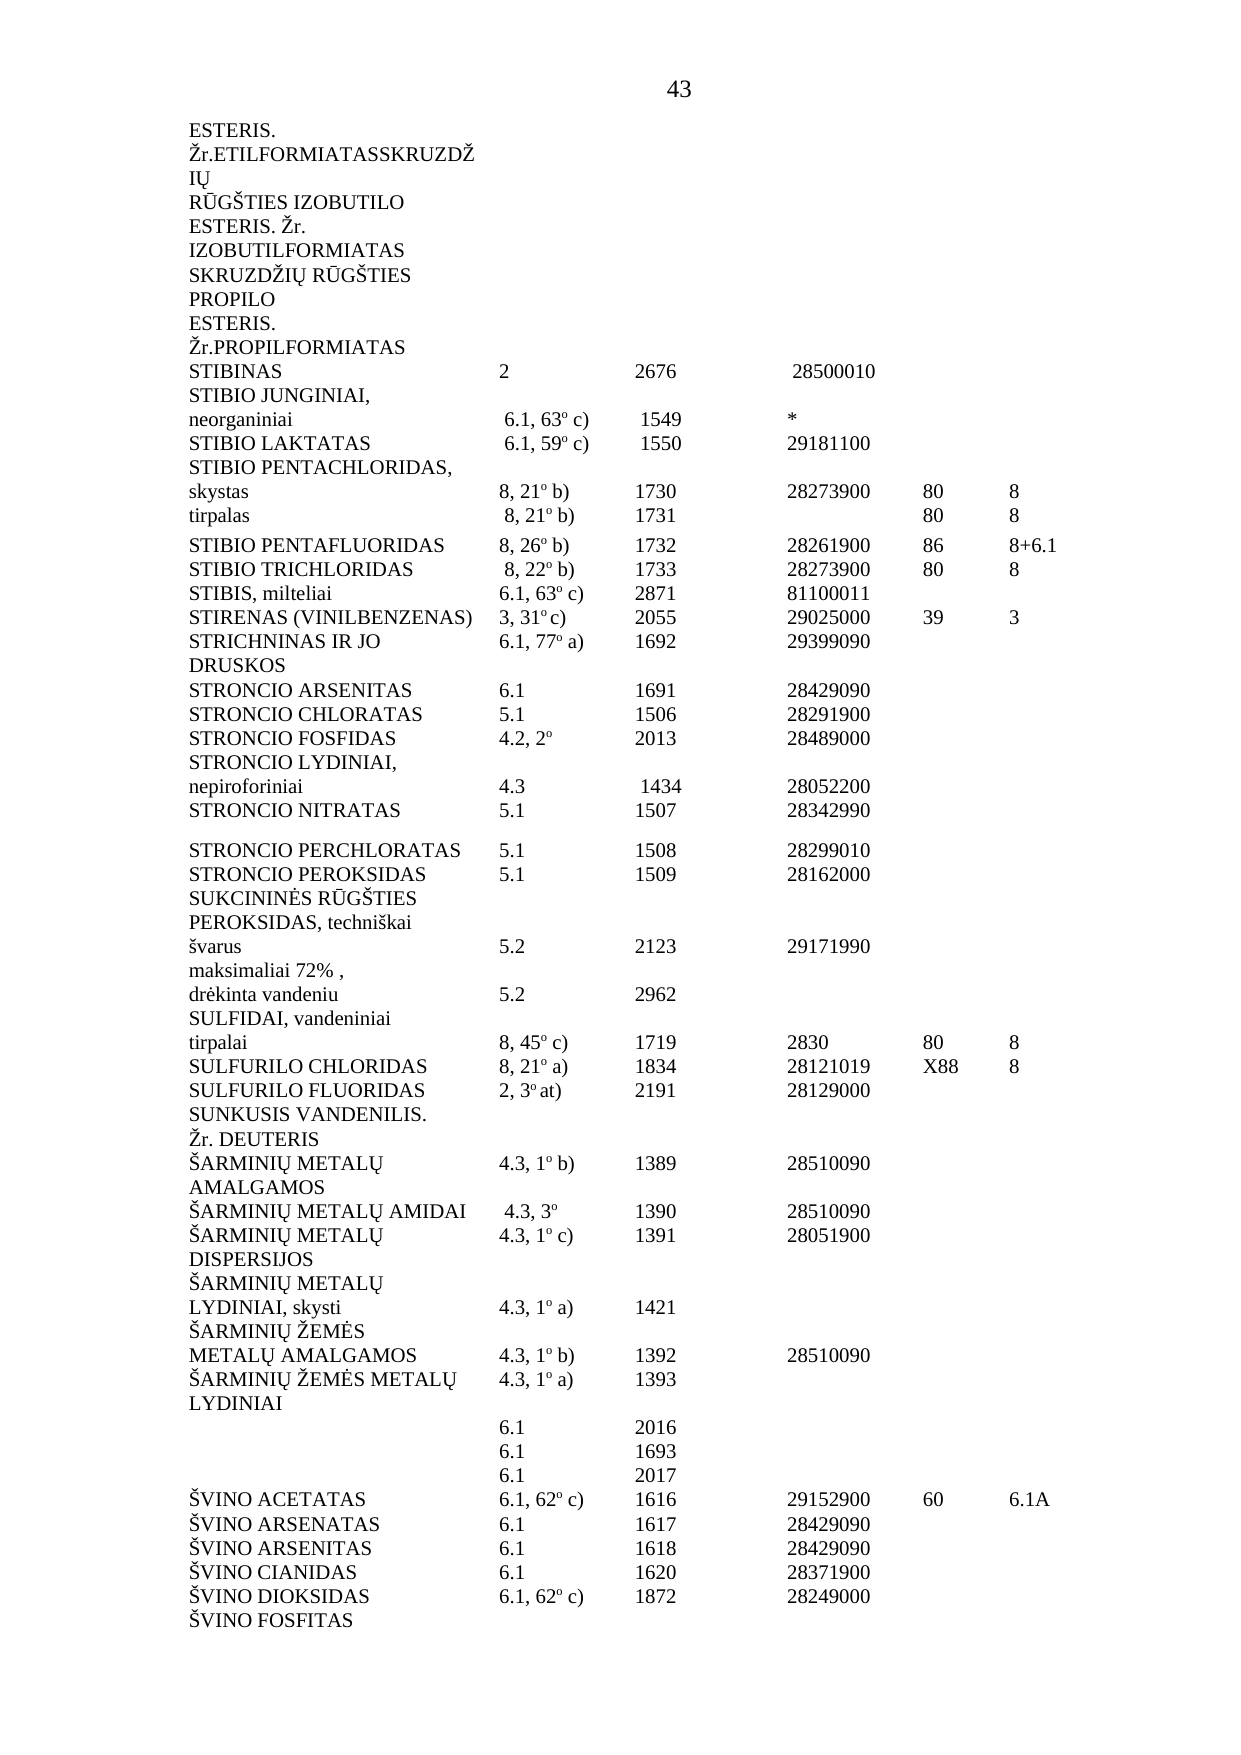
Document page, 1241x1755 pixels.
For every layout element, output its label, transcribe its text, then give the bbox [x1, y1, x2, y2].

table_cell 39 [911, 605, 998, 629]
table_cell [998, 1439, 1114, 1463]
table_cell [1114, 1511, 1181, 1536]
table_cell 1550 [623, 431, 776, 455]
table_cell [1114, 407, 1181, 431]
table_cell ŠARMINIŲ METALŲ AMIDAI [177, 1199, 488, 1223]
table_cell [1114, 359, 1181, 383]
table_cell [623, 1319, 776, 1343]
table_cell 2676 [623, 359, 776, 383]
table_cell STRONCIO NITRATAS [177, 798, 488, 838]
table_cell [623, 886, 776, 910]
table_cell [911, 239, 998, 262]
table_cell [488, 263, 623, 311]
table_cell [488, 886, 623, 910]
table_cell 1508 [623, 838, 776, 862]
table_cell 4.3, 3o [488, 1199, 623, 1223]
table_cell 28429090 [776, 678, 911, 702]
table_cell švarus [177, 934, 488, 958]
table_cell [911, 431, 998, 455]
table_cell 8, 22o b) [488, 557, 623, 581]
table_cell 1731 [623, 503, 776, 533]
table_cell 2017 [623, 1463, 776, 1487]
table_cell [1114, 533, 1181, 557]
table_cell 2871 [623, 581, 776, 605]
table_cell [776, 311, 911, 359]
table_cell [911, 1536, 998, 1559]
table_cell [1114, 1151, 1181, 1199]
table_cell [1114, 503, 1181, 533]
table_cell 1620 [623, 1560, 776, 1584]
table_cell [911, 311, 998, 359]
table_cell 8 [998, 503, 1114, 533]
table_cell [776, 1271, 911, 1295]
table_cell [1114, 1030, 1181, 1054]
table_cell 80 [911, 503, 998, 533]
table_cell [911, 1560, 998, 1584]
table_cell STIBIO TRICHLORIDAS [177, 557, 488, 581]
table_cell [1114, 311, 1181, 359]
table_cell [998, 910, 1114, 934]
table_cell 2055 [623, 605, 776, 629]
table_cell [488, 1271, 623, 1295]
table_cell [998, 862, 1114, 886]
table_cell 1509 [623, 862, 776, 886]
table_cell [998, 1103, 1114, 1126]
table_cell [623, 190, 776, 238]
table_cell [998, 359, 1114, 383]
table_cell [911, 1367, 998, 1415]
table_cell 1549 [623, 407, 776, 431]
table_cell [998, 702, 1114, 726]
table_cell 1872 [623, 1584, 776, 1608]
table_cell 1732 [623, 533, 776, 557]
table_cell [623, 958, 776, 982]
table_cell [776, 886, 911, 910]
table_cell [911, 934, 998, 958]
table_cell [998, 726, 1114, 750]
table_cell * [776, 407, 911, 431]
table_cell [911, 838, 998, 862]
table_cell 80 [911, 1030, 998, 1054]
table_cell STRICHNINAS IR JO DRUSKOS [177, 629, 488, 677]
table_cell 6.1, 62o c) [488, 1488, 623, 1511]
table_cell 6.1 [488, 1439, 623, 1463]
table_cell [911, 581, 998, 605]
table_cell 6.1, 63o c) [488, 581, 623, 605]
table_cell [998, 407, 1114, 431]
table_cell 1434 [623, 774, 776, 798]
table_cell 1730 [623, 479, 776, 503]
table_cell 3 [998, 605, 1114, 629]
table_cell [911, 407, 998, 431]
table_cell [1114, 1295, 1181, 1319]
table_cell 3, 31o c) [488, 605, 623, 629]
table_cell [998, 1006, 1114, 1030]
table_cell [998, 1367, 1114, 1415]
table_cell [911, 118, 998, 190]
table_cell [998, 431, 1114, 455]
table_cell [998, 1343, 1114, 1367]
table_cell 8, 21o b) [488, 503, 623, 533]
table_cell [488, 311, 623, 359]
table_cell 28489000 [776, 726, 911, 750]
table_cell 2123 [623, 934, 776, 958]
table_cell 2013 [623, 726, 776, 750]
table_cell [911, 1319, 998, 1343]
table_cell 28429090 [776, 1511, 911, 1536]
table_cell [488, 383, 623, 407]
table_cell [1114, 1343, 1181, 1367]
table_cell 29181100 [776, 431, 911, 455]
table_cell [911, 263, 998, 311]
table_cell SKRUZDŽIŲ RŪGŠTIES PROPILO [177, 263, 488, 311]
table_cell [998, 263, 1114, 311]
table_cell [911, 1511, 998, 1536]
table_cell [488, 750, 623, 774]
table_cell [911, 886, 998, 910]
table_cell [488, 455, 623, 479]
table_cell STRONCIO FOSFIDAS [177, 726, 488, 750]
table_cell [998, 798, 1114, 838]
table_cell 5.1 [488, 798, 623, 838]
table_cell 1393 [623, 1367, 776, 1415]
table_cell [623, 455, 776, 479]
table_cell [623, 1103, 776, 1126]
table_cell [911, 629, 998, 677]
table_cell [998, 1223, 1114, 1271]
table_cell [911, 1439, 998, 1463]
table_cell ŠVINO DIOKSIDAS [177, 1584, 488, 1608]
table_cell [911, 774, 998, 798]
table_cell 28510090 [776, 1343, 911, 1367]
table_cell [911, 1463, 998, 1487]
table_cell nepiroforiniai [177, 774, 488, 798]
table_cell [998, 629, 1114, 677]
table_cell 28273900 [776, 557, 911, 581]
table_cell 6.1 [488, 1511, 623, 1536]
table_cell [911, 1415, 998, 1439]
table_cell drėkinta vandeniu [177, 982, 488, 1006]
table_cell [623, 383, 776, 407]
table_cell 29399090 [776, 629, 911, 677]
table_cell [623, 750, 776, 774]
table_cell 1390 [623, 1199, 776, 1223]
table_cell SULFURILO CHLORIDAS [177, 1054, 488, 1078]
table_cell 29171990 [776, 934, 911, 958]
table_cell [1114, 862, 1181, 886]
table_cell ŠVINO ARSENATAS [177, 1511, 488, 1536]
table_cell [998, 1511, 1114, 1536]
table_cell [998, 1078, 1114, 1102]
table_cell 28342990 [776, 798, 911, 838]
table_cell 6.1, 62o c) [488, 1584, 623, 1608]
table_cell [1114, 958, 1181, 982]
table_cell [998, 1295, 1114, 1319]
table_cell [911, 1343, 998, 1367]
table_cell 2016 [623, 1415, 776, 1439]
table_cell [1114, 1054, 1181, 1078]
table_cell 8, 21o a) [488, 1054, 623, 1078]
table_cell skystas [177, 479, 488, 503]
table_cell [1114, 678, 1181, 702]
table_cell [1114, 982, 1181, 1006]
table_cell [177, 1415, 488, 1439]
table_cell [776, 1608, 911, 1632]
table_cell [488, 118, 623, 190]
table_cell 29152900 [776, 1488, 911, 1511]
table_cell PEROKSIDAS, techniškai [177, 910, 488, 934]
table_cell 2830 [776, 1030, 911, 1054]
table_cell 8 [998, 1054, 1114, 1078]
table_cell STRONCIO PEROKSIDAS [177, 862, 488, 886]
table_cell 2962 [623, 982, 776, 1006]
table_cell [776, 263, 911, 311]
table_cell [1114, 774, 1181, 798]
table_cell [998, 1415, 1114, 1439]
table_cell [776, 190, 911, 238]
table_cell [1114, 1415, 1181, 1439]
table_cell [998, 958, 1114, 982]
table_cell SULFIDAI, vandeniniai [177, 1006, 488, 1030]
table_cell 8, 21o b) [488, 479, 623, 503]
table_cell STRONCIO ARSENITAS [177, 678, 488, 702]
table_cell [1114, 455, 1181, 479]
table_cell 28121019 [776, 1054, 911, 1078]
table_cell 1421 [623, 1295, 776, 1319]
table_cell [998, 581, 1114, 605]
table_cell [1114, 629, 1181, 677]
table_cell 2191 [623, 1078, 776, 1102]
table_cell [1114, 910, 1181, 934]
table_cell 1507 [623, 798, 776, 838]
table_cell [488, 1608, 623, 1632]
table_cell [1114, 1463, 1181, 1487]
table_cell 28429090 [776, 1536, 911, 1559]
table_cell [911, 1199, 998, 1223]
table_cell [1114, 798, 1181, 838]
table_cell 4.2, 2o [488, 726, 623, 750]
table_cell ŠARMINIŲ METALŲ [177, 1271, 488, 1295]
table_cell X88 [911, 1054, 998, 1078]
table_cell [1114, 838, 1181, 862]
table_cell 81100011 [776, 581, 911, 605]
table_cell STIBIO JUNGINIAI, [177, 383, 488, 407]
table_cell maksimaliai 72% , [177, 958, 488, 982]
table_cell [911, 190, 998, 238]
table_cell 60 [911, 1488, 998, 1511]
table_cell ŠARMINIŲ ŽEMĖS METALŲ LYDINIAI [177, 1367, 488, 1415]
table_cell 1691 [623, 678, 776, 702]
table_cell Žr. DEUTERIS [177, 1126, 488, 1151]
table_cell [776, 1367, 911, 1415]
table_cell ŠVINO FOSFITAS [177, 1608, 488, 1632]
table_cell [1114, 1560, 1181, 1584]
table_cell [998, 1271, 1114, 1295]
table_cell 4.3, 1o a) [488, 1367, 623, 1415]
table_cell [998, 1608, 1114, 1632]
table_cell [998, 838, 1114, 862]
table_cell [1114, 1126, 1181, 1151]
table_cell [911, 862, 998, 886]
table_cell [911, 383, 998, 407]
table_cell 6.1 [488, 1463, 623, 1487]
table_cell 4.3, 1o b) [488, 1151, 623, 1199]
table_cell [1114, 750, 1181, 774]
table_cell [488, 239, 623, 262]
table_cell [911, 1223, 998, 1271]
table_cell [911, 1295, 998, 1319]
table_cell [911, 455, 998, 479]
table_cell [1114, 239, 1181, 262]
table_cell ESTERIS. Žr.PROPILFORMIATAS [177, 311, 488, 359]
table_cell 1616 [623, 1488, 776, 1511]
table_cell ESTERIS. Žr.ETILFORMIATASSKRUZDŽIŲ [177, 118, 488, 190]
table_cell [911, 1006, 998, 1030]
table_cell ŠARMINIŲ ŽEMĖS [177, 1319, 488, 1343]
table_cell [1114, 1271, 1181, 1295]
table_cell [911, 1271, 998, 1295]
table_cell 2, 3o at) [488, 1078, 623, 1102]
table_cell 6.1, 59o c) [488, 431, 623, 455]
table_cell [776, 1006, 911, 1030]
table_cell [1114, 1319, 1181, 1343]
table_cell ŠARMINIŲ METALŲ AMALGAMOS [177, 1151, 488, 1199]
table_cell METALŲ AMALGAMOS [177, 1343, 488, 1367]
table_cell [1114, 431, 1181, 455]
table_cell [911, 1608, 998, 1632]
table_cell 6.1 [488, 1560, 623, 1584]
table_cell [1114, 1584, 1181, 1608]
table_cell [911, 1078, 998, 1102]
table_cell [488, 1126, 623, 1151]
table_cell [911, 750, 998, 774]
table_cell STIBIO PENTAFLUORIDAS [177, 533, 488, 557]
table_cell 28249000 [776, 1584, 911, 1608]
table_cell 4.3 [488, 774, 623, 798]
table_cell 6.1, 77o a) [488, 629, 623, 677]
table_cell 6.1, 63o c) [488, 407, 623, 431]
table_cell 28273900 [776, 479, 911, 503]
table_cell ŠARMINIŲ METALŲ DISPERSIJOS [177, 1223, 488, 1271]
table_cell [911, 982, 998, 1006]
table_cell [911, 702, 998, 726]
table_cell [1114, 263, 1181, 311]
table_cell 4.3, 1o a) [488, 1295, 623, 1319]
table_cell 1617 [623, 1511, 776, 1536]
table_cell 28510090 [776, 1199, 911, 1223]
table_cell 8+6.1 [998, 533, 1114, 557]
table_cell [1114, 702, 1181, 726]
table_cell ŠVINO ACETATAS [177, 1488, 488, 1511]
table_cell 28052200 [776, 774, 911, 798]
table_cell [998, 1199, 1114, 1223]
table_cell [998, 982, 1114, 1006]
table_cell [177, 1439, 488, 1463]
table_cell [776, 1439, 911, 1463]
table_cell [623, 1271, 776, 1295]
table_cell 28162000 [776, 862, 911, 886]
table_cell [623, 263, 776, 311]
table_cell [1114, 1199, 1181, 1223]
table_cell [776, 1295, 911, 1319]
table_cell [776, 1103, 911, 1126]
table_cell STRONCIO PERCHLORATAS [177, 838, 488, 862]
table_cell [776, 958, 911, 982]
table_cell [623, 311, 776, 359]
table_cell [911, 1584, 998, 1608]
table_cell [1114, 581, 1181, 605]
table_cell 1391 [623, 1223, 776, 1271]
table_cell 28129000 [776, 1078, 911, 1102]
table_cell 1834 [623, 1054, 776, 1078]
table_cell [1114, 886, 1181, 910]
table_cell IZOBUTILFORMIATAS [177, 239, 488, 262]
table_cell [1114, 190, 1181, 238]
table_cell 1733 [623, 557, 776, 581]
table_cell [911, 910, 998, 934]
table_cell [776, 1415, 911, 1439]
table_cell [488, 1006, 623, 1030]
table_cell 6.1 [488, 678, 623, 702]
table_cell [911, 798, 998, 838]
table_cell [998, 383, 1114, 407]
table_cell [911, 1103, 998, 1126]
table_cell [1114, 1488, 1181, 1511]
table_cell [998, 1463, 1114, 1487]
table_cell [911, 958, 998, 982]
table_cell 8, 26o b) [488, 533, 623, 557]
table_cell 1693 [623, 1439, 776, 1463]
table_cell [1114, 383, 1181, 407]
table_cell STIBIS, milteliai [177, 581, 488, 605]
table_cell [998, 1584, 1114, 1608]
table_cell 80 [911, 557, 998, 581]
table_cell [1114, 1223, 1181, 1271]
table_cell [1114, 1367, 1181, 1415]
table_cell [998, 118, 1114, 190]
table_cell [776, 982, 911, 1006]
table_cell 1692 [623, 629, 776, 677]
table_cell ŠVINO CIANIDAS [177, 1560, 488, 1584]
table_cell 1506 [623, 702, 776, 726]
table_cell STIBIO PENTACHLORIDAS, [177, 455, 488, 479]
table_cell [998, 1151, 1114, 1199]
table_cell tirpalas [177, 503, 488, 533]
table_cell [998, 190, 1114, 238]
table_cell [1114, 1078, 1181, 1102]
table_cell 28500010 [776, 359, 911, 383]
table_cell 5.1 [488, 702, 623, 726]
table_cell 28051900 [776, 1223, 911, 1271]
table_cell 5.1 [488, 862, 623, 886]
table_cell 6.1 [488, 1536, 623, 1559]
table_cell 28299010 [776, 838, 911, 862]
table_cell 4.3, 1o c) [488, 1223, 623, 1271]
table_cell [1114, 726, 1181, 750]
table_cell 28371900 [776, 1560, 911, 1584]
table_cell 29025000 [776, 605, 911, 629]
table_cell [776, 503, 911, 533]
table_cell SULFURILO FLUORIDAS [177, 1078, 488, 1102]
table_cell [776, 750, 911, 774]
table_cell [776, 239, 911, 262]
table_cell [1114, 557, 1181, 581]
table_cell [623, 118, 776, 190]
table_cell [998, 678, 1114, 702]
table_cell 8 [998, 1030, 1114, 1054]
table_cell [1114, 934, 1181, 958]
table_cell [776, 118, 911, 190]
table_cell [998, 1536, 1114, 1559]
table_cell [1114, 1608, 1181, 1632]
table_cell 86 [911, 533, 998, 557]
table_cell 5.1 [488, 838, 623, 862]
table_cell [776, 1319, 911, 1343]
table_cell [998, 934, 1114, 958]
table_cell [623, 910, 776, 934]
table_cell [488, 1103, 623, 1126]
table_cell [1114, 118, 1181, 190]
table_cell 1618 [623, 1536, 776, 1559]
table_cell ŠVINO ARSENITAS [177, 1536, 488, 1559]
table_cell 28261900 [776, 533, 911, 557]
table_cell [1114, 1103, 1181, 1126]
table_cell [776, 383, 911, 407]
table_cell SUKCININĖS RŪGŠTIES [177, 886, 488, 910]
table_cell 1392 [623, 1343, 776, 1367]
table_cell 8, 45o c) [488, 1030, 623, 1054]
table_cell tirpalai [177, 1030, 488, 1054]
table_cell 80 [911, 479, 998, 503]
table_cell [911, 1126, 998, 1151]
table_cell STIBINAS [177, 359, 488, 383]
table_cell [911, 359, 998, 383]
table_cell LYDINIAI, skysti [177, 1295, 488, 1319]
table_cell [776, 1126, 911, 1151]
table_cell [998, 1560, 1114, 1584]
table_cell [488, 958, 623, 982]
table_cell 8 [998, 557, 1114, 581]
table_cell [1114, 1536, 1181, 1559]
table_cell [998, 774, 1114, 798]
table_cell STRONCIO CHLORATAS [177, 702, 488, 726]
table_cell 28291900 [776, 702, 911, 726]
table_cell [998, 750, 1114, 774]
table_cell [488, 190, 623, 238]
table_cell STIBIO LAKTATAS [177, 431, 488, 455]
table_cell SUNKUSIS VANDENILIS. [177, 1103, 488, 1126]
table_cell 6.1 [488, 1415, 623, 1439]
table_cell [776, 1463, 911, 1487]
table_cell [998, 455, 1114, 479]
table_cell 4.3, 1o b) [488, 1343, 623, 1367]
table_cell [488, 1319, 623, 1343]
table_cell [776, 910, 911, 934]
table_cell neorganiniai [177, 407, 488, 431]
table_cell 8 [998, 479, 1114, 503]
table_cell [623, 1126, 776, 1151]
table_cell RŪGŠTIES IZOBUTILO ESTERIS. Žr. [177, 190, 488, 238]
table_cell [177, 1463, 488, 1487]
table_cell [998, 886, 1114, 910]
table_cell STRONCIO LYDINIAI, [177, 750, 488, 774]
table_cell 1389 [623, 1151, 776, 1199]
table_cell [1114, 605, 1181, 629]
table_cell [488, 910, 623, 934]
table_cell 5.2 [488, 934, 623, 958]
table_cell [1114, 479, 1181, 503]
table_cell [998, 239, 1114, 262]
table_cell [1114, 1439, 1181, 1463]
table_cell [1114, 1006, 1181, 1030]
table_cell [623, 1608, 776, 1632]
table_cell [911, 678, 998, 702]
table_cell [623, 239, 776, 262]
table_cell 28510090 [776, 1151, 911, 1199]
table_cell 6.1A [998, 1488, 1114, 1511]
table_cell [623, 1006, 776, 1030]
table_cell 1719 [623, 1030, 776, 1054]
table_cell 5.2 [488, 982, 623, 1006]
table_cell 2 [488, 359, 623, 383]
table_cell [776, 455, 911, 479]
table_cell [911, 1151, 998, 1199]
table_cell [998, 1126, 1114, 1151]
table_cell [911, 726, 998, 750]
table_cell STIRENAS (VINILBENZENAS) [177, 605, 488, 629]
table_cell [998, 311, 1114, 359]
table_cell [998, 1319, 1114, 1343]
